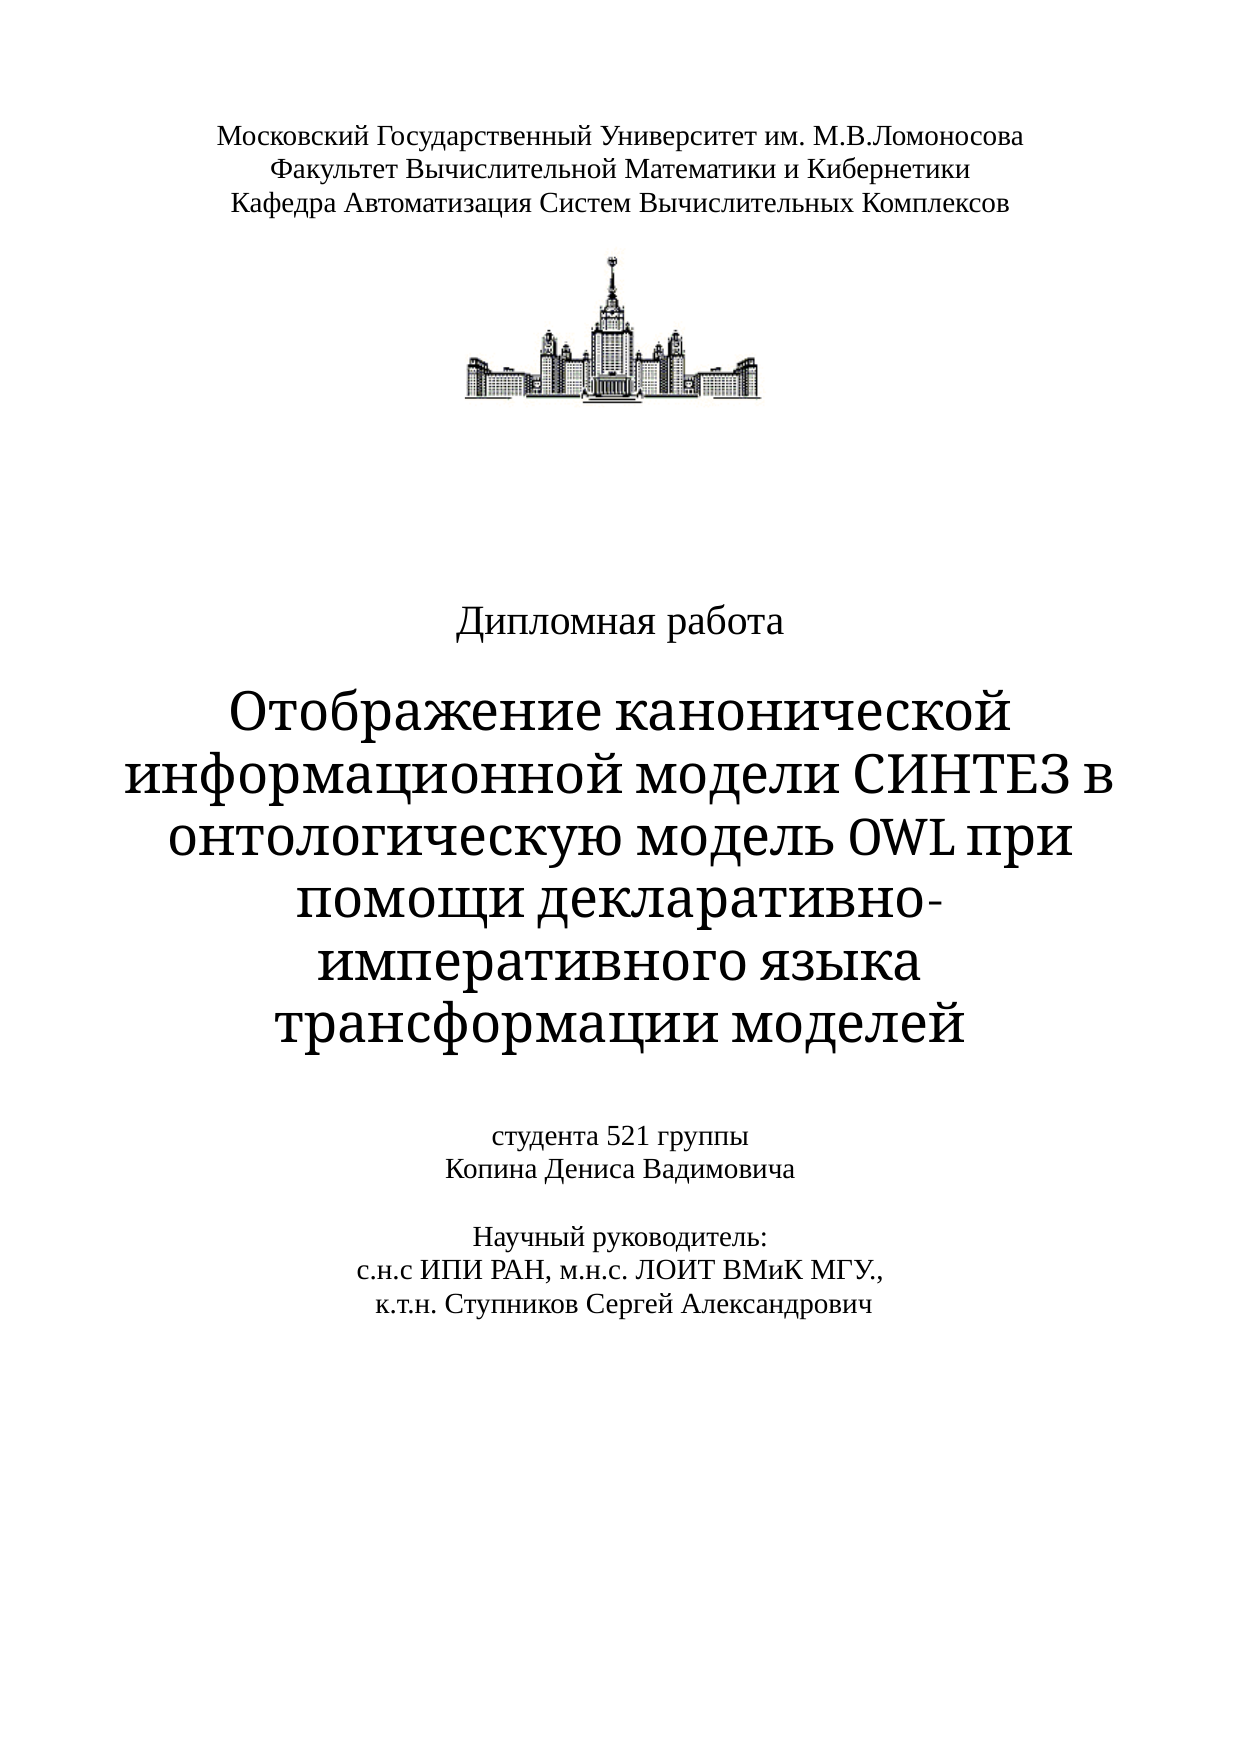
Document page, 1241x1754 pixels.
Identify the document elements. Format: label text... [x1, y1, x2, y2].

text Московский Государственный Университет им. М.В.Ломоносова [118, 118, 1122, 152]
text Факультет Вычислительной Математики и Кибернетики [118, 152, 1122, 185]
text с.н.с ИПИ РАН, м.н.с. ЛОИТ ВМиК МГУ., [118, 1252, 1122, 1286]
text Кафедра Автоматизация Систем Вычислительных Комплексов [118, 185, 1122, 219]
text Научный руководитель: [118, 1219, 1122, 1252]
text студента 521 группы [118, 1118, 1122, 1152]
picture [464, 227, 776, 419]
text Дипломная работа [118, 596, 1122, 644]
text Отображение канонической информационной модели СИНТЕЗ в онтологическую модель OWL при помощи декларативно-императивного языка трансформации моделей [118, 682, 1122, 1056]
text к.т.н. Ступников Сергей Александрович [118, 1286, 1122, 1319]
text Копина Дениса Вадимовича [118, 1152, 1122, 1185]
